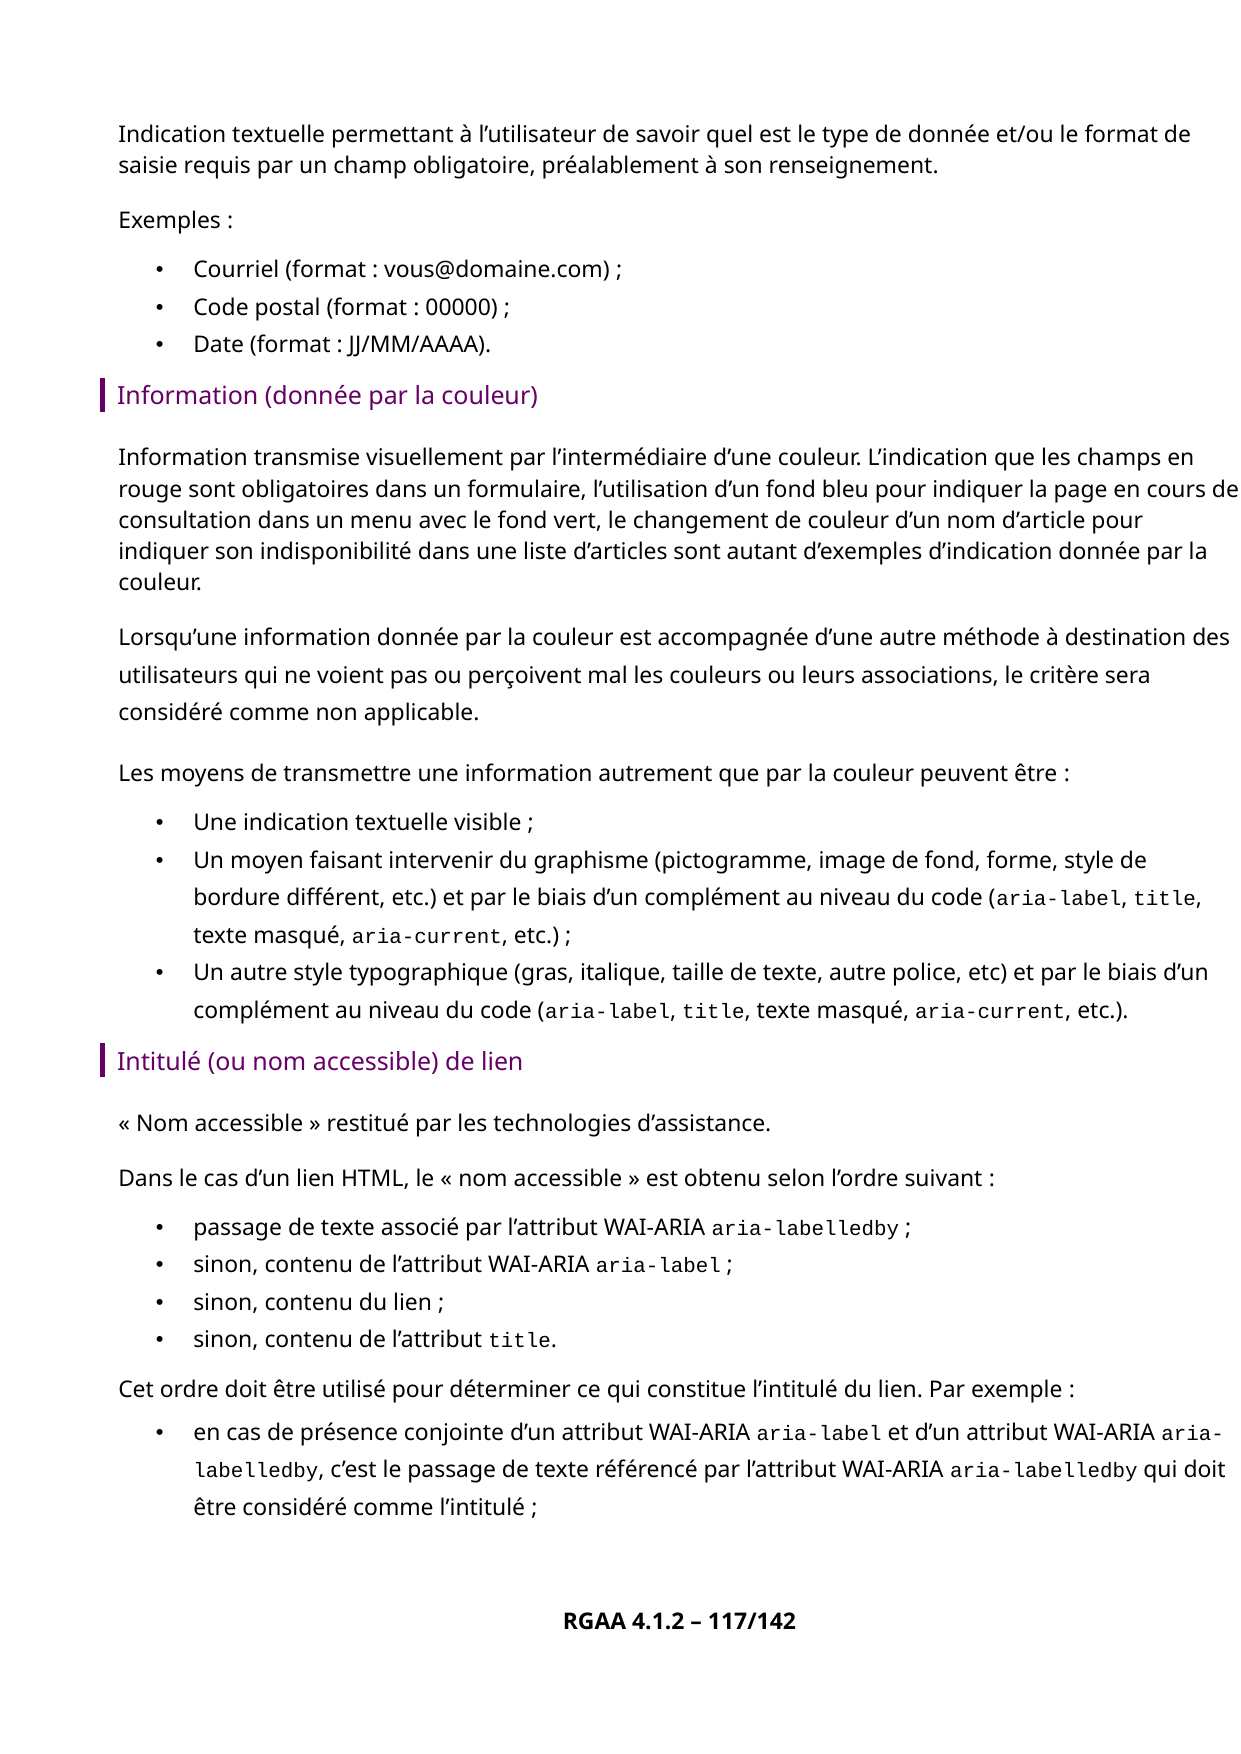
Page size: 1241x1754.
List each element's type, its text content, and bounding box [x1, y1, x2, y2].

text Indication textuelle permettant à l’utilisateur de savoir quel est le type de donnée et/ou le format de saisie requis par un champ obligatoire, préalablement à son renseignement. [118, 118, 1240, 181]
list sinon, contenu de l’attribut WAI-ARIA aria-label ; [156, 1248, 1240, 1279]
text Lorsqu’une information donnée par la couleur est accompagnée d’une autre méthode à destination des utilisateurs qui ne voient pas ou perçoivent mal les couleurs ou leurs associations, le critère sera considéré comme non applicable. [118, 621, 1240, 727]
text Cet ordre doit être utilisé pour déterminer ce qui constitue l’intitulé du lien. Par exemple : [118, 1372, 1240, 1404]
subtitle Information (donnée par la couleur) [105, 378, 1240, 412]
list Code postal (format : 00000) ; [156, 291, 1240, 322]
subtitle Intitulé (ou nom accessible) de lien [105, 1043, 1240, 1077]
list Date (format : JJ/MM/AAAA). [156, 328, 1240, 360]
list Un autre style typographique (gras, italique, taille de texte, autre police, etc) et par le biais d’un complément au niveau du code (aria-label, title, texte masqué, aria-current, etc.). [156, 956, 1240, 1025]
text Information transmise visuellement par l’intermédiaire d’une couleur. L’indication que les champs en rouge sont obligatoires dans un formulaire, l’utilisation d’un fond bleu pour indiquer la page en cours de consultation dans un menu avec le fond vert, le changement de couleur d’un nom d’article pour indiquer son indisponibilité dans une liste d’articles sont autant d’exemples d’indication donnée par la couleur. [118, 441, 1240, 597]
text Dans le cas d’un lien HTML, le « nom accessible » est obtenu selon l’ordre suivant : [118, 1161, 1240, 1193]
list Courriel (format : vous@domaine.com) ; [156, 253, 1240, 285]
list Une indication textuelle visible ; [156, 806, 1240, 838]
list en cas de présence conjointe d’un attribut WAI-ARIA aria-label et d’un attribut WAI-ARIA aria-labelledby, c’est le passage de texte référencé par l’attribut WAI-ARIA aria-labelledby qui doit être considéré comme l’intitulé ; [156, 1416, 1240, 1522]
list Un moyen faisant intervenir du graphisme (pictogramme, image de fond, forme, style de bordure différent, etc.) et par le biais d’un complément au niveau du code (aria-label, title, texte masqué, aria-current, etc.) ; [156, 844, 1240, 950]
list sinon, contenu du lien ; [156, 1286, 1240, 1317]
text Exemples : [118, 204, 1240, 235]
list passage de texte associé par l’attribut WAI-ARIA aria-labelledby ; [156, 1211, 1240, 1242]
text Les moyens de transmettre une information autrement que par la couleur peuvent être : [118, 757, 1240, 788]
list sinon, contenu de l’attribut title. [156, 1323, 1240, 1354]
text « Nom accessible » restitué par les technologies d’assistance. [118, 1107, 1240, 1138]
